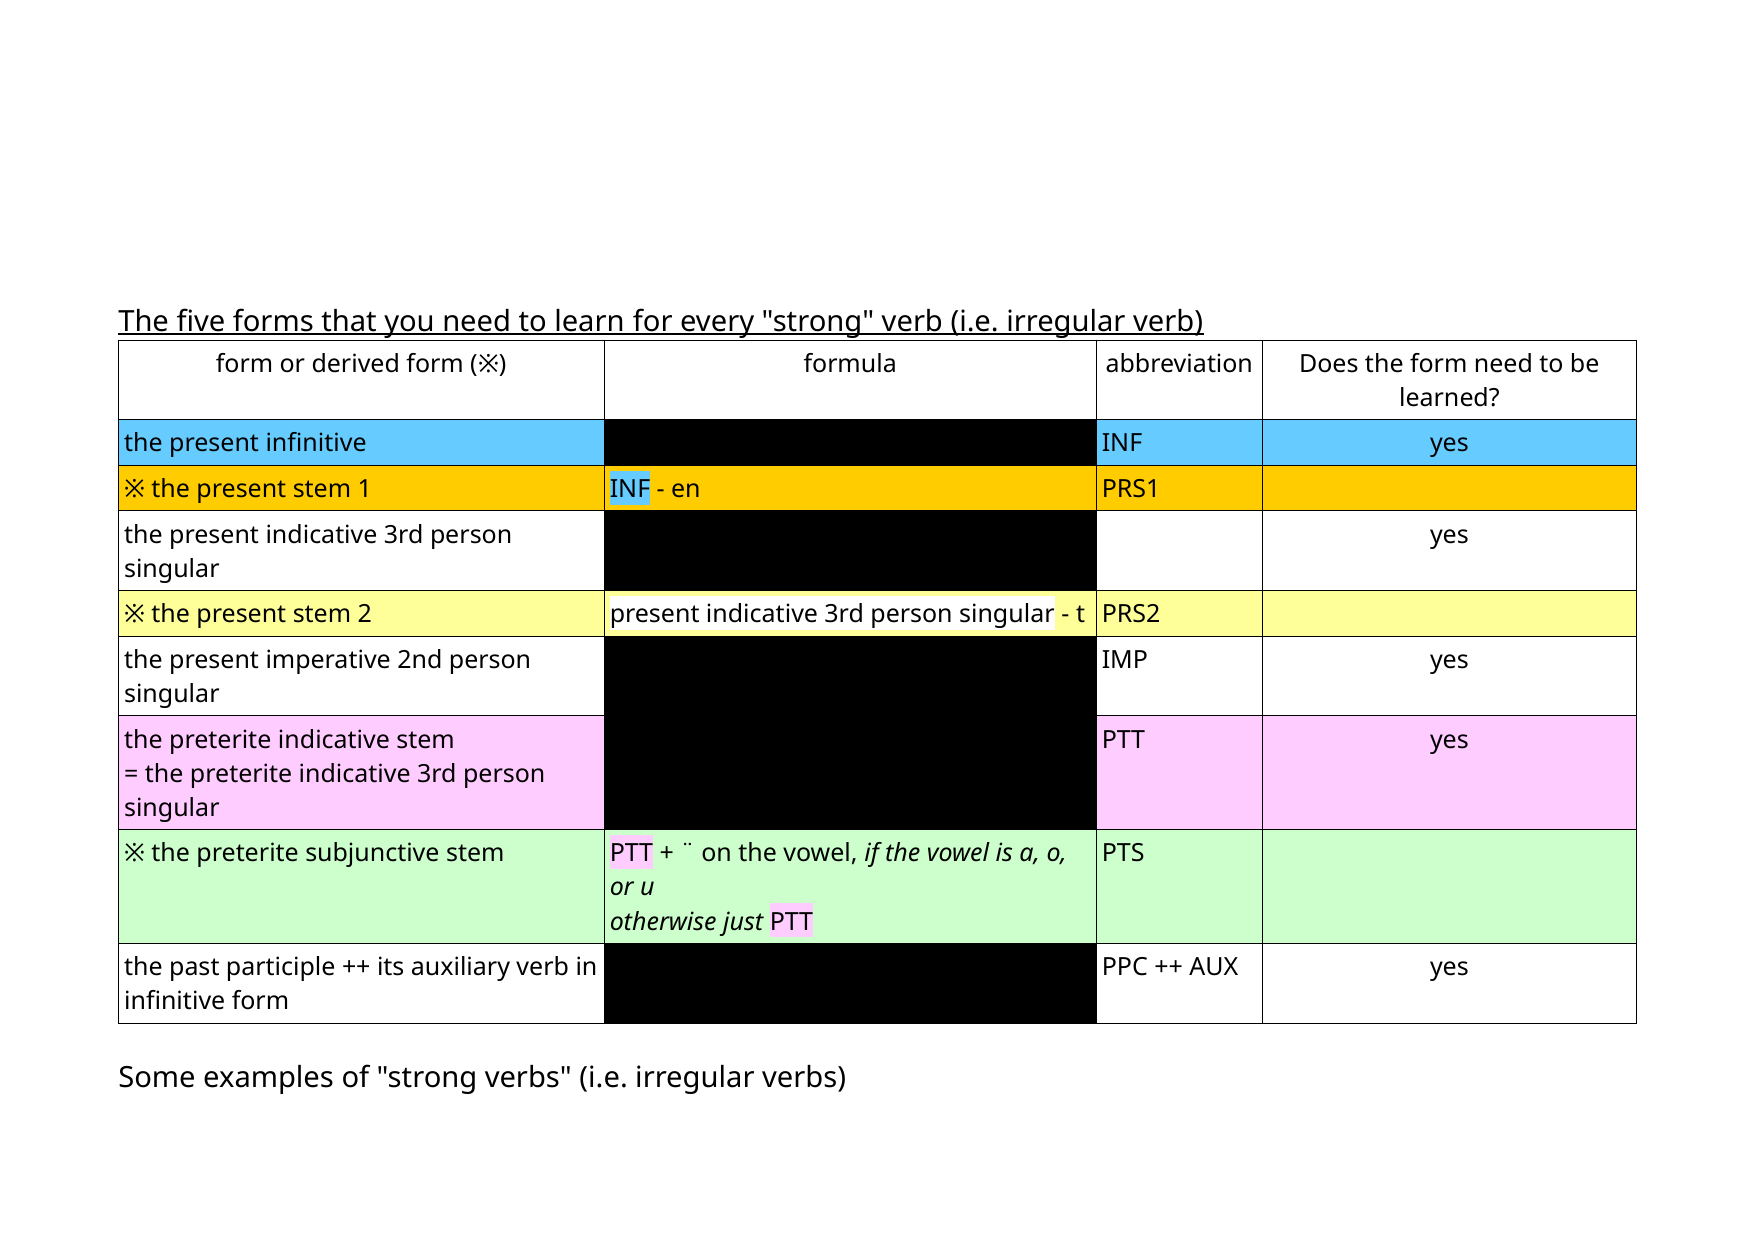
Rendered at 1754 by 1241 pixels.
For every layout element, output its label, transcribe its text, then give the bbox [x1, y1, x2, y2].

table_header abbreviation [1097, 341, 1262, 419]
table_cell [1097, 511, 1262, 590]
table_cell IMP [1097, 637, 1262, 715]
table_cell [605, 511, 1096, 590]
table_cell PTT [1097, 716, 1262, 829]
table_cell yes [1263, 420, 1636, 465]
table_cell the present indicative 3rd person singular [119, 511, 604, 590]
table_header form or derived form (※) [119, 341, 604, 419]
table_cell [605, 637, 1096, 715]
table_cell the present infinitive [119, 420, 604, 465]
table_cell the present imperative 2nd person singular [119, 637, 604, 715]
table_cell [1263, 591, 1636, 636]
table_cell INF - en [605, 466, 1096, 510]
table_cell PRS2 [1097, 591, 1262, 636]
table_cell ※ the present stem 1 [119, 466, 604, 510]
text The five forms that you need to learn for every "strong" verb (i.e. irregular verb) [118, 300, 1636, 339]
table_cell yes [1263, 637, 1636, 715]
table_cell the past participle ++ its auxiliary verb in infinitive form [119, 944, 604, 1023]
table_header Does the form need to be learned? [1263, 341, 1636, 419]
table_cell ※ the preterite subjunctive stem [119, 830, 604, 943]
table_cell [1263, 830, 1636, 943]
table_cell [605, 420, 1096, 465]
table_header formula [605, 341, 1096, 419]
table_cell yes [1263, 716, 1636, 829]
text Some examples of "strong verbs" (i.e. irregular verbs) [118, 1057, 1636, 1096]
table_cell PTT + ¨ on the vowel, if the vowel is a, o, or u otherwise just PTT [605, 830, 1096, 943]
table_cell PRS1 [1097, 466, 1262, 510]
table_cell present indicative 3rd person singular - t [605, 591, 1096, 636]
table_cell [605, 944, 1096, 1023]
table_cell PTS [1097, 830, 1262, 943]
table_cell yes [1263, 944, 1636, 1023]
table_cell [605, 716, 1096, 829]
table_cell the preterite indicative stem = the preterite indicative 3rd person singular [119, 716, 604, 829]
table_cell INF [1097, 420, 1262, 465]
table_cell PPC ++ AUX [1097, 944, 1262, 1023]
table_cell ※ the present stem 2 [119, 591, 604, 636]
table_cell yes [1263, 511, 1636, 590]
table_cell [1263, 466, 1636, 510]
